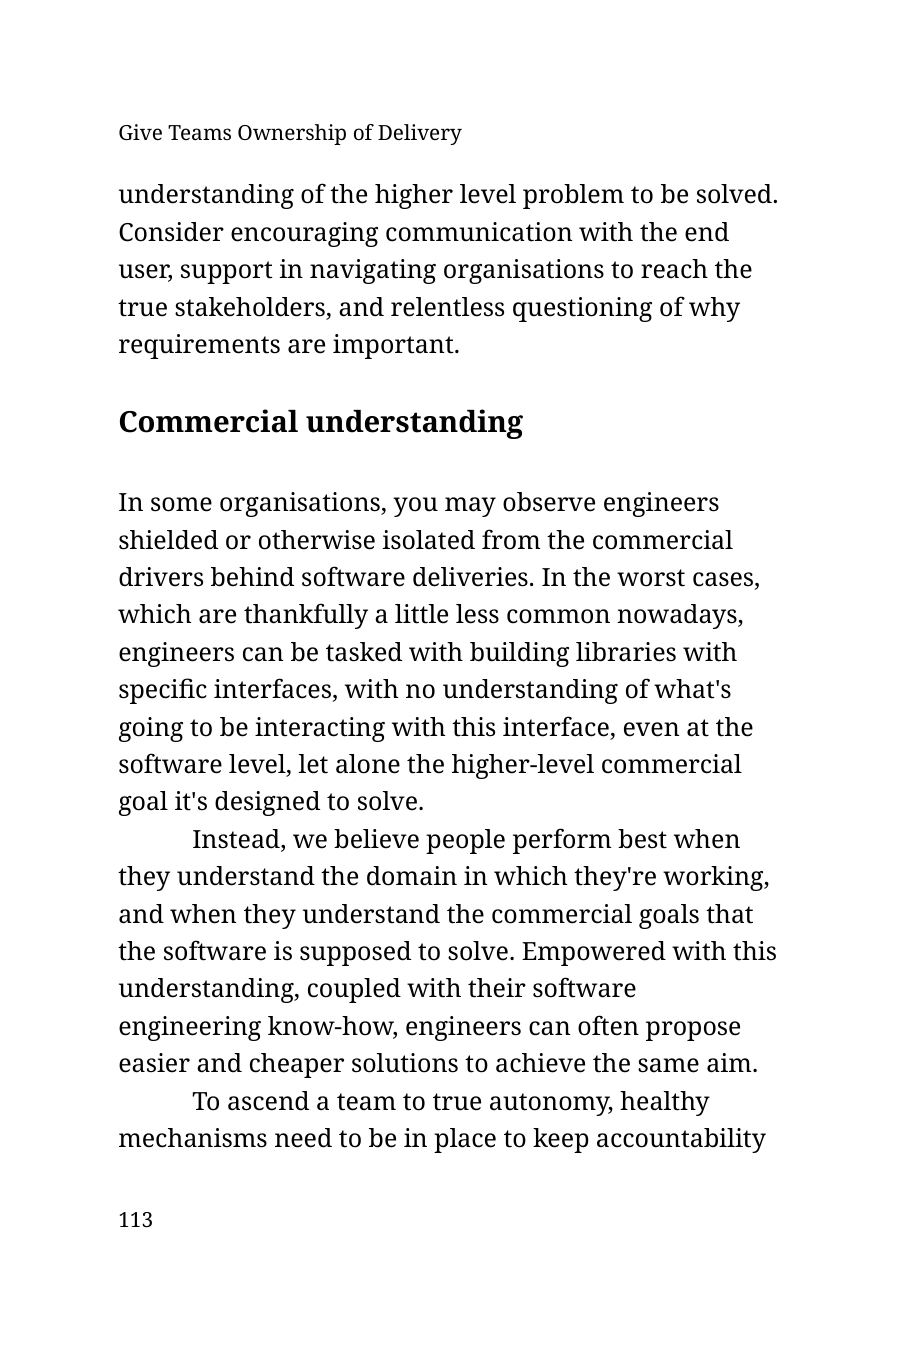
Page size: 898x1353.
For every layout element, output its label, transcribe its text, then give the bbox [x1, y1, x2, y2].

subtitle Commercial understanding [118, 401, 779, 441]
text Instead, we believe people perform best when they understand the domain in which they're working, and when they understand the commercial goals that the software is supposed to solve. Empowered with this understanding, coupled with their software engineering know-how, engineers can often propose easier and cheaper solutions to achieve the same aim. [118, 821, 779, 1080]
text In some organisations, you may observe engineers shielded or otherwise isolated from the commercial drivers behind software deliveries. In the worst cases, which are thankfully a little less common nowadays, engineers can be tasked with building libraries with specific interfaces, with no understanding of what's going to be interacting with this interface, even at the software level, let alone the higher-level commercial goal it's designed to solve. [118, 485, 779, 818]
text To ascend a team to true autonomy, healthy mechanisms need to be in place to keep accountability [118, 1083, 779, 1155]
text understanding of the higher level problem to be solved. Consider encouraging communication with the end user, support in navigating organisations to reach the true stakeholders, and relentless questioning of why requirements are important. [118, 177, 779, 361]
